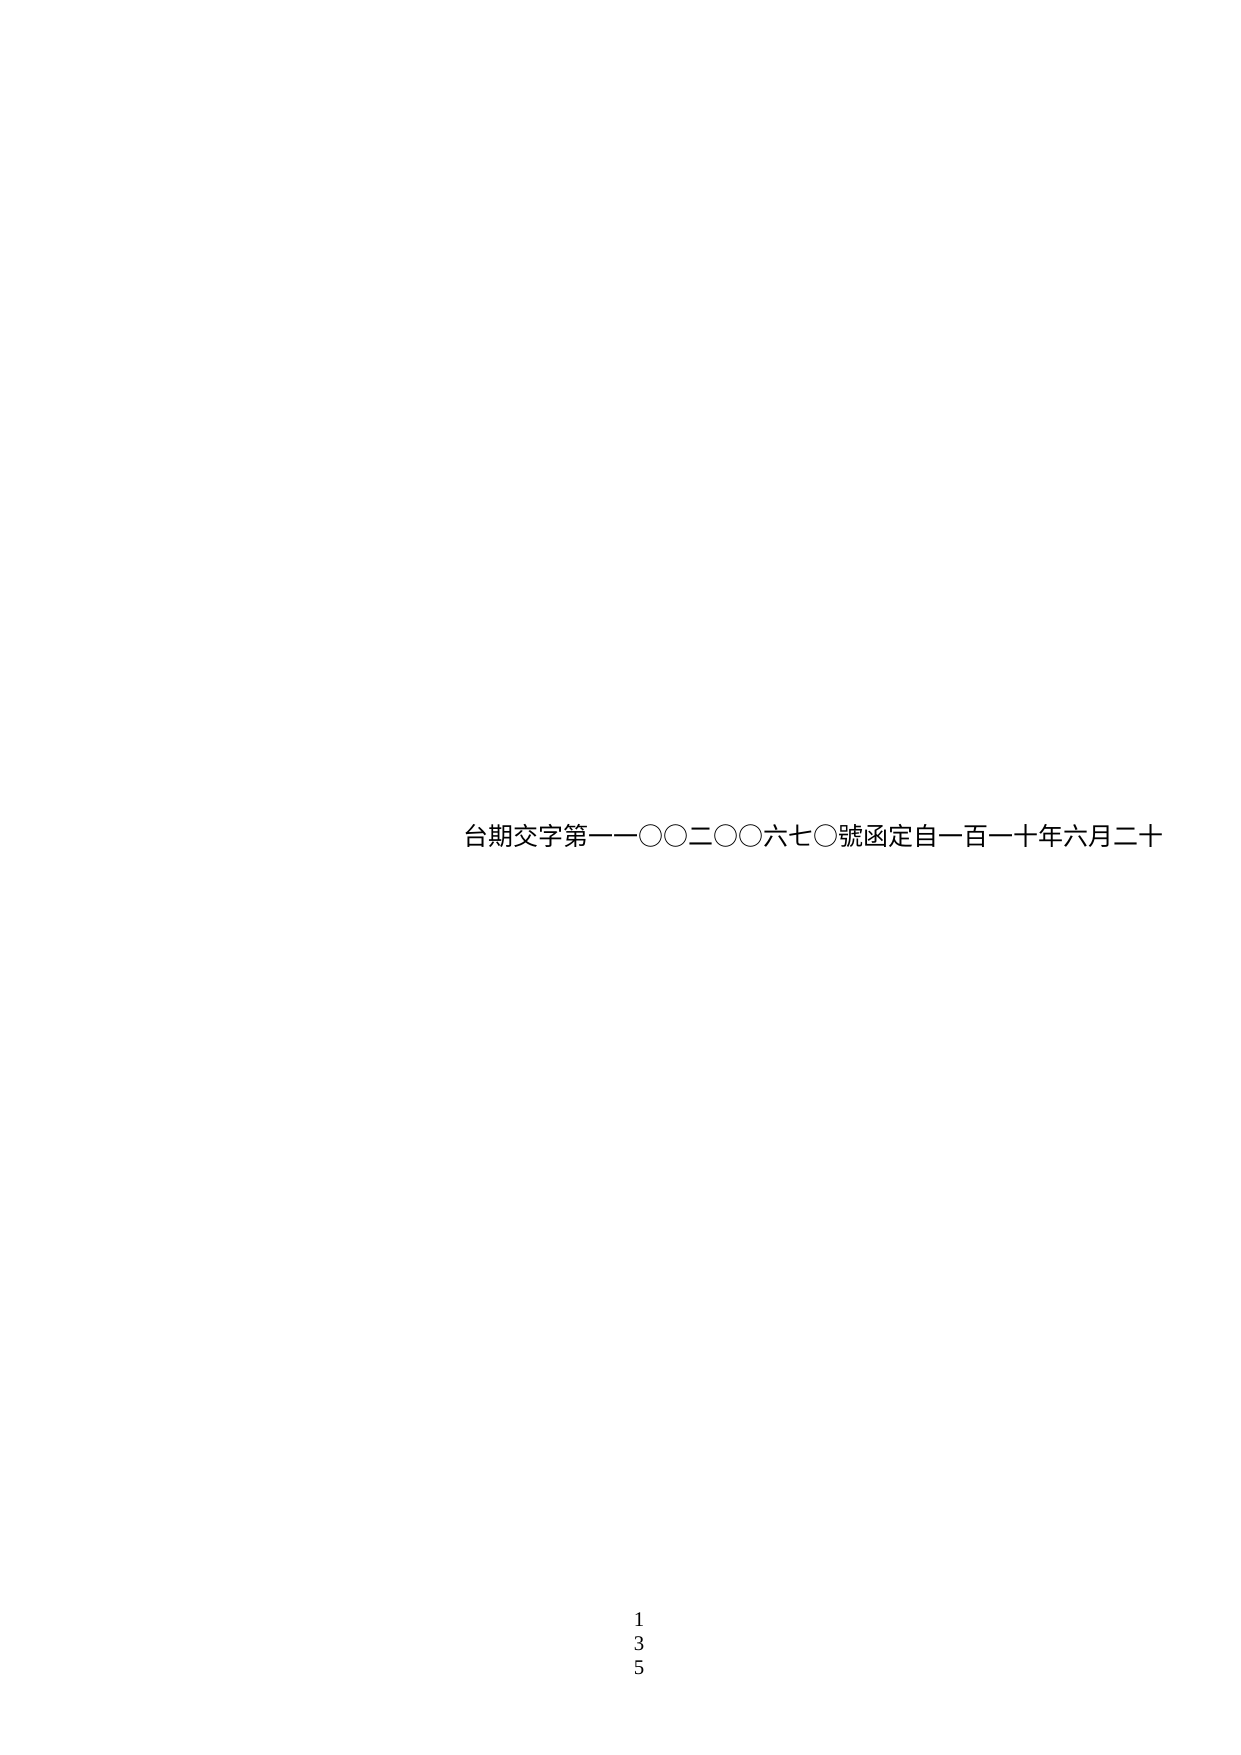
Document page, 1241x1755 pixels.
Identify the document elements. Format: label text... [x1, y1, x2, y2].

text 台期交字第一一○○二○○六七○號函定自一百一十年六月二十 [413, 816, 1168, 852]
